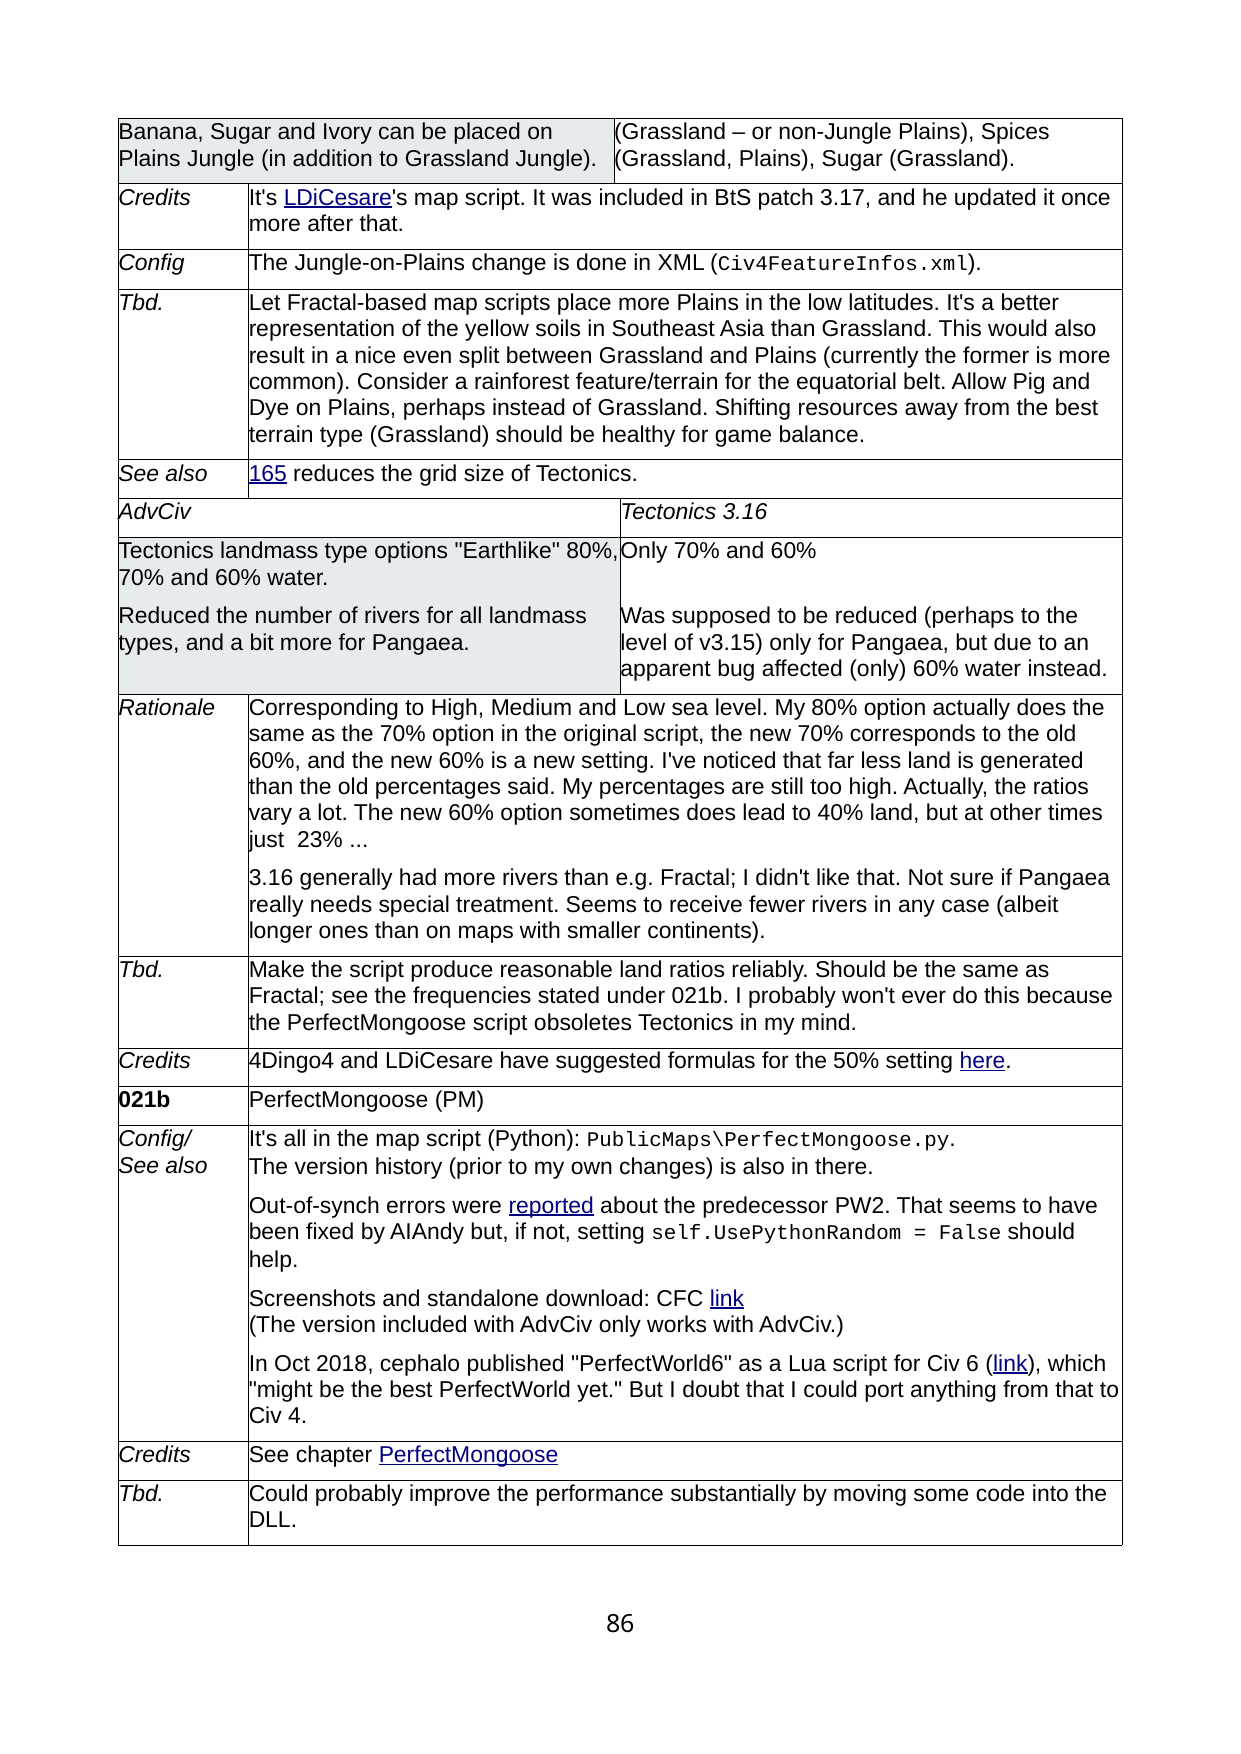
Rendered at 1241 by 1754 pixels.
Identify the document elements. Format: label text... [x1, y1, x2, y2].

table_cell Tectonics 3.16 [621, 499, 1122, 537]
table_cell Only 70% and 60% Was supposed to be reduced (perhaps to the level of v3.15) only for Pangaea, but due to an apparent bug affected (only) 60% water instead. [621, 538, 1122, 694]
table_cell See also [119, 460, 248, 498]
table_cell See chapter PerfectMongoose [249, 1442, 1122, 1480]
table_cell Config [119, 250, 248, 289]
table_cell Corresponding to High, Medium and Low sea level. My 80% option actually does the same as the 70% option in the original script, the new 70% corresponds to the old 60%, and the new 60% is a new setting. I've noticed that far less land is generated than the old percentages said. My percentages are still too high. Actually, the ratios vary a lot. The new 60% option sometimes does lead to 40% land, but at other times just 23% ... 3.16 generally had more rivers than e.g. Fractal; I didn't like that. Not sure if Pangaea really needs special treatment. Seems to receive fewer rivers in any case (albeit longer ones than on maps with smaller continents). [249, 695, 1122, 956]
table_cell Rationale [119, 695, 248, 956]
table_cell PerfectMongoose (PM) [249, 1087, 1122, 1125]
table_cell Credits [119, 184, 248, 248]
table_cell Config/ See also [119, 1126, 248, 1441]
table_cell Credits [119, 1442, 248, 1480]
table_cell Make the script produce reasonable land ratios reliably. Should be the same as Fractal; see the frequencies stated under 021b. I probably won't ever do this because the PerfectMongoose script obsoletes Tectonics in my mind. [249, 957, 1122, 1047]
table_cell Tbd. [119, 1481, 248, 1545]
table_cell AdvCiv [119, 499, 620, 537]
table_cell (Grassland – or non-Jungle Plains), Spices (Grassland, Plains), Sugar (Grassland). [615, 119, 1122, 183]
table_cell Tbd. [119, 290, 248, 459]
table_cell 4Dingo4 and LDiCesare have suggested formulas for the 50% setting here. [249, 1049, 1122, 1086]
table_cell The Jungle-on-Plains change is done in XML (Civ4FeatureInfos.xml). [249, 250, 1122, 289]
table_cell 021b [119, 1087, 248, 1125]
table_cell It's all in the map script (Python): PublicMaps\PerfectMongoose.py. The version history (prior to my own changes) is also in there. Out-of-synch errors were reported about the predecessor PW2. That seems to have been fixed by AIAndy but, if not, setting self.UsePythonRandom = False should help. Screenshots and standalone download: CFC link (The version included with AdvCiv only works with AdvCiv.) In Oct 2018, cephalo published "PerfectWorld6" as a Lua script for Civ 6 (link), which "might be the best PerfectWorld yet." But I doubt that I could port anything from that to Civ 4. [249, 1126, 1122, 1441]
table_cell 165 reduces the grid size of Tectonics. [249, 460, 1122, 498]
table_cell It's LDiCesare's map script. It was included in BtS patch 3.17, and he updated it once more after that. [249, 184, 1122, 248]
table_cell Credits [119, 1049, 248, 1086]
table_cell Banana, Sugar and Ivory can be placed on Plains Jungle (in addition to Grassland Jungle). [119, 119, 614, 183]
table_cell Tbd. [119, 957, 248, 1047]
table_cell Let Fractal-based map scripts place more Plains in the low latitudes. It's a better representation of the yellow soils in Southeast Asia than Grassland. This would also result in a nice even split between Grassland and Plains (currently the former is more common). Consider a rainforest feature/terrain for the equatorial belt. Allow Pig and Dye on Plains, perhaps instead of Grassland. Shifting resources away from the best terrain type (Grassland) should be healthy for game balance. [249, 290, 1122, 459]
table_cell Tectonics landmass type options "Earthlike" 80%, 70% and 60% water. Reduced the number of rivers for all landmass types, and a bit more for Pangaea. [119, 538, 620, 694]
table_cell Could probably improve the performance substantially by moving some code into the DLL. [249, 1481, 1122, 1545]
